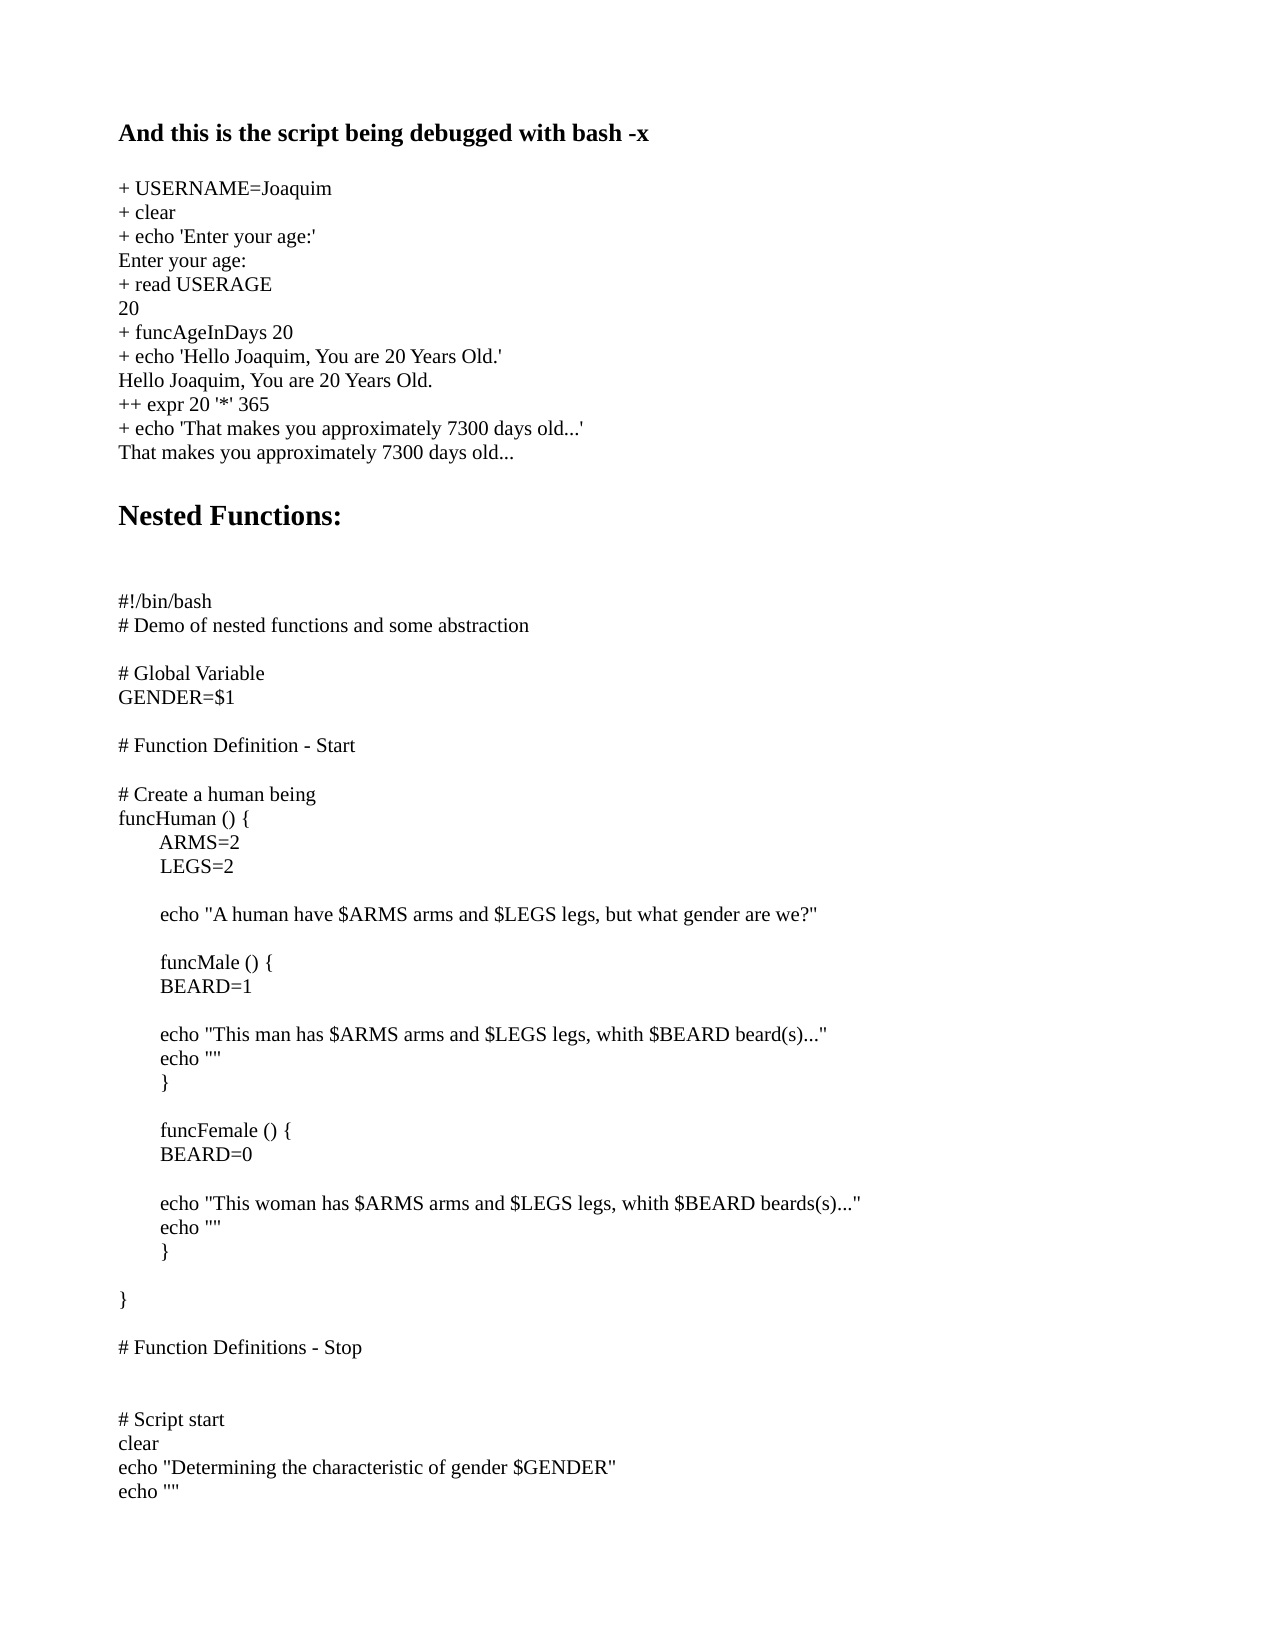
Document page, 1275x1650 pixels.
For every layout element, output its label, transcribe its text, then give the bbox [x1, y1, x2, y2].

text + echo 'That makes you approximately 7300 days old...' [118, 416, 1157, 440]
text echo "This woman has $ARMS arms and $LEGS legs, whith $BEARD beards(s)..." [118, 1191, 1157, 1214]
text ARMS=2 [118, 829, 1157, 854]
text LEGS=2 [118, 854, 1157, 878]
text echo "A human have $ARMS arms and $LEGS legs, but what gender are we?" [118, 902, 1157, 926]
text # Global Variable [118, 661, 1157, 685]
text ++ expr 20 '*' 365 [118, 392, 1157, 416]
text Enter your age: [118, 248, 1157, 272]
text BEARD=0 [118, 1142, 1157, 1166]
text 20 [118, 296, 1157, 320]
text That makes you approximately 7300 days old... [118, 440, 1157, 464]
text # Script start [118, 1407, 1157, 1431]
text clear [118, 1431, 1157, 1455]
text + echo 'Enter your age:' [118, 224, 1157, 248]
text funcFemale () { [118, 1118, 1157, 1142]
text # Demo of nested functions and some abstraction [118, 613, 1157, 637]
text # Create a human being [118, 781, 1157, 806]
text Hello Joaquim, You are 20 Years Old. [118, 368, 1157, 392]
text echo "Determining the characteristic of gender $GENDER" [118, 1455, 1157, 1479]
text funcMale () { [118, 950, 1157, 974]
text echo "" [118, 1479, 1157, 1503]
text echo "" [118, 1214, 1157, 1239]
text + funcAgeInDays 20 [118, 320, 1157, 344]
text # Function Definitions - Stop [118, 1335, 1157, 1359]
text } [118, 1070, 1157, 1094]
text #!/bin/bash [118, 589, 1157, 613]
text + echo 'Hello Joaquim, You are 20 Years Old.' [118, 344, 1157, 368]
text echo "" [118, 1046, 1157, 1070]
text + USERNAME=Joaquim [118, 176, 1157, 200]
text echo "This man has $ARMS arms and $LEGS legs, whith $BEARD beard(s)..." [118, 1022, 1157, 1046]
text + clear [118, 200, 1157, 224]
text GENDER=$1 [118, 685, 1157, 709]
text BEARD=1 [118, 974, 1157, 998]
text } [118, 1287, 1157, 1311]
text + read USERAGE [118, 272, 1157, 296]
text And this is the script being debugged with bash -x [118, 118, 1157, 147]
text # Function Definition - Start [118, 733, 1157, 757]
text Nested Functions: [118, 498, 1157, 531]
text funcHuman () { [118, 806, 1157, 829]
text } [118, 1239, 1157, 1263]
